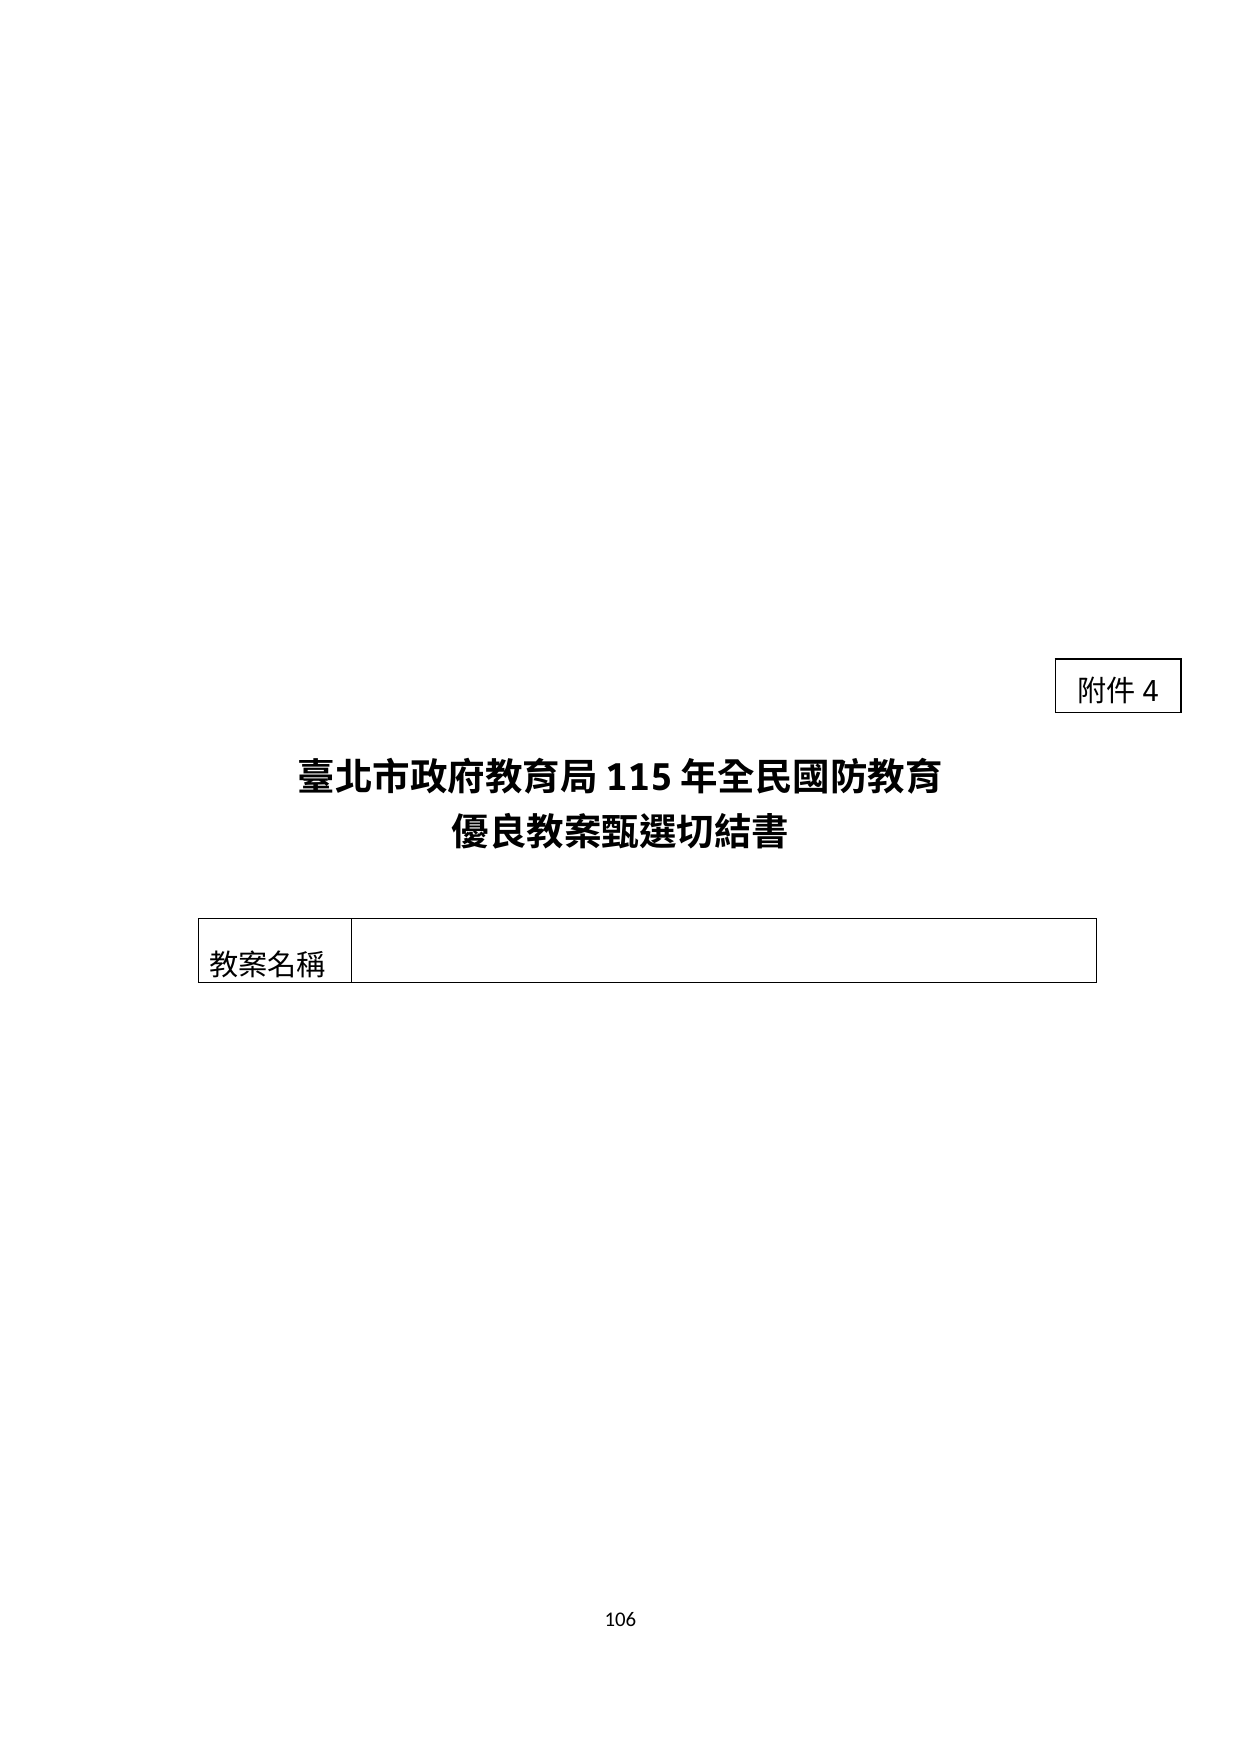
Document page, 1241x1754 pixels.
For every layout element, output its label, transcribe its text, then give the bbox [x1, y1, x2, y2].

text 臺北市政府教育局115年全民國防教育 [187, 747, 1053, 801]
text [1056, 660, 1180, 712]
table_header [352, 919, 1096, 982]
text 優良教案甄選切結書 [187, 801, 1053, 856]
text 附件4 [1071, 667, 1165, 704]
table_header 教案名稱 [199, 919, 351, 982]
